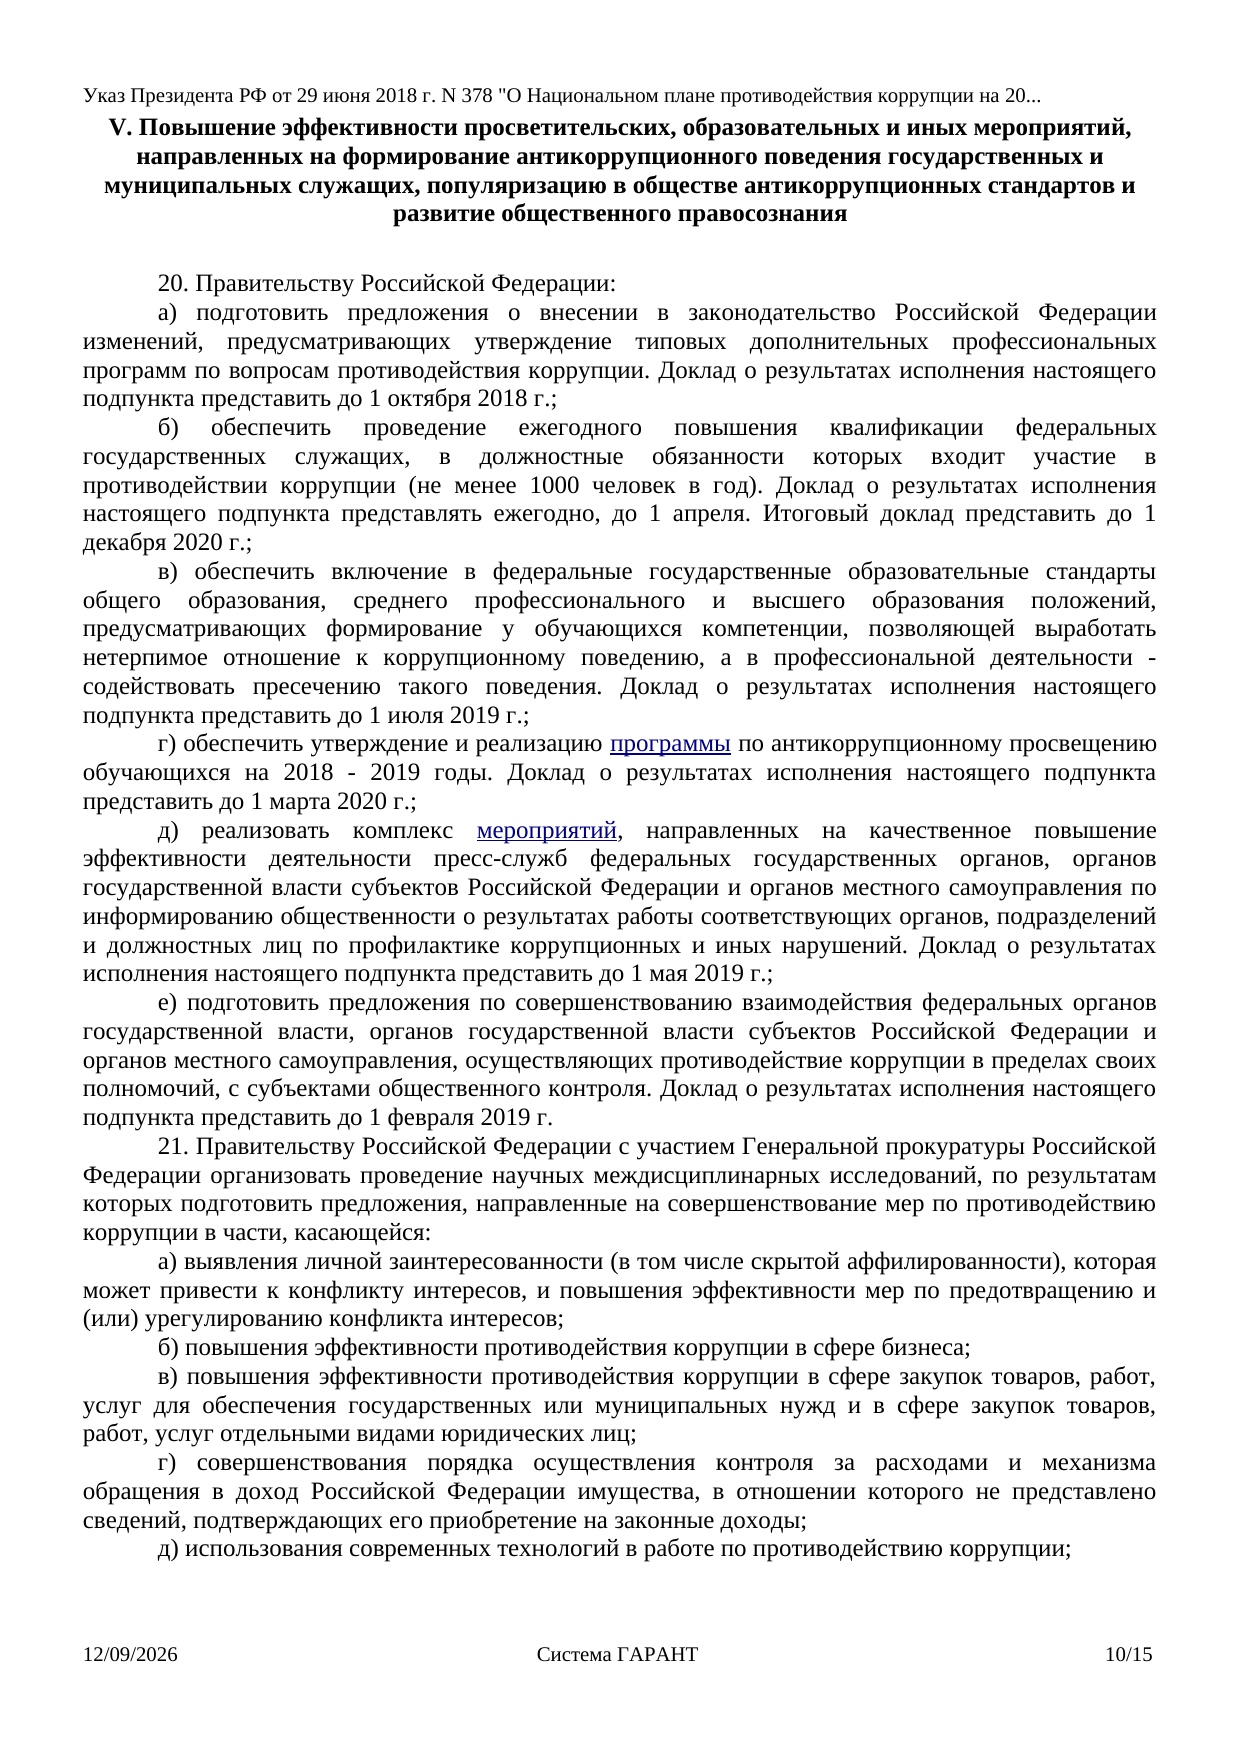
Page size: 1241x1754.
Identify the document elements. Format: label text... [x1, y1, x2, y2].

text б) обеспечить проведение ежегодного повышения квалификации федеральных государственных служащих, в должностные обязанности которых входит участие в противодействии коррупции (не менее 1000 человек в год). Доклад о результатах исполнения настоящего подпункта представлять ежегодно, до 1 апреля. Итоговый доклад представить до 1 декабря 2020 г.; [83, 412, 1157, 556]
text в) обеспечить включение в федеральные государственные образовательные стандарты общего образования, среднего профессионального и высшего образования положений, предусматривающих формирование у обучающихся компетенции, позволяющей выработать нетерпимое отношение к коррупционному поведению, а в профессиональной деятельности - содействовать пресечению такого поведения. Доклад о результатах исполнения настоящего подпункта представить до 1 июля 2019 г.; [83, 556, 1157, 728]
text д) использования современных технологий в работе по противодействию коррупции; [83, 1533, 1157, 1562]
subtitle V. Повышение эффективности просветительских, образовательных и иных мероприятий, направленных на формирование антикоррупционного поведения государственных и муниципальных служащих, популяризацию в обществе антикоррупционных стандартов и развитие общественного правосознания [83, 112, 1157, 227]
text г) обеспечить утверждение и реализацию программы по антикоррупционному просвещению обучающихся на 2018 - 2019 годы. Доклад о результатах исполнения настоящего подпункта представить до 1 марта 2020 г.; [83, 728, 1157, 815]
text б) повышения эффективности противодействия коррупции в сфере бизнеса; [83, 1332, 1157, 1361]
text е) подготовить предложения по совершенствованию взаимодействия федеральных органов государственной власти, органов государственной власти субъектов Российской Федерации и органов местного самоуправления, осуществляющих противодействие коррупции в пределах своих полномочий, с субъектами общественного контроля. Доклад о результатах исполнения настоящего подпункта представить до 1 февраля 2019 г. [83, 987, 1157, 1131]
text д) реализовать комплекс мероприятий, направленных на качественное повышение эффективности деятельности пресс-служб федеральных государственных органов, органов государственной власти субъектов Российской Федерации и органов местного самоуправления по информированию общественности о результатах работы соответствующих органов, подразделений и должностных лиц по профилактике коррупционных и иных нарушений. Доклад о результатах исполнения настоящего подпункта представить до 1 мая 2019 г.; [83, 815, 1157, 987]
text в) повышения эффективности противодействия коррупции в сфере закупок товаров, работ, услуг для обеспечения государственных или муниципальных нужд и в сфере закупок товаров, работ, услуг отдельными видами юридических лиц; [83, 1361, 1157, 1447]
text г) совершенствования порядка осуществления контроля за расходами и механизма обращения в доход Российской Федерации имущества, в отношении которого не представлено сведений, подтверждающих его приобретение на законные доходы; [83, 1447, 1157, 1533]
text а) подготовить предложения о внесении в законодательство Российской Федерации изменений, предусматривающих утверждение типовых дополнительных профессиональных программ по вопросам противодействия коррупции. Доклад о результатах исполнения настоящего подпункта представить до 1 октября 2018 г.; [83, 297, 1157, 412]
text 21. Правительству Российской Федерации с участием Генеральной прокуратуры Российской Федерации организовать проведение научных междисциплинарных исследований, по результатам которых подготовить предложения, направленные на совершенствование мер по противодействию коррупции в части, касающейся: [83, 1131, 1157, 1246]
text 20. Правительству Российской Федерации: [83, 268, 1157, 297]
text а) выявления личной заинтересованности (в том числе скрытой аффилированности), которая может привести к конфликту интересов, и повышения эффективности мер по предотвращению и (или) урегулированию конфликта интересов; [83, 1246, 1157, 1332]
